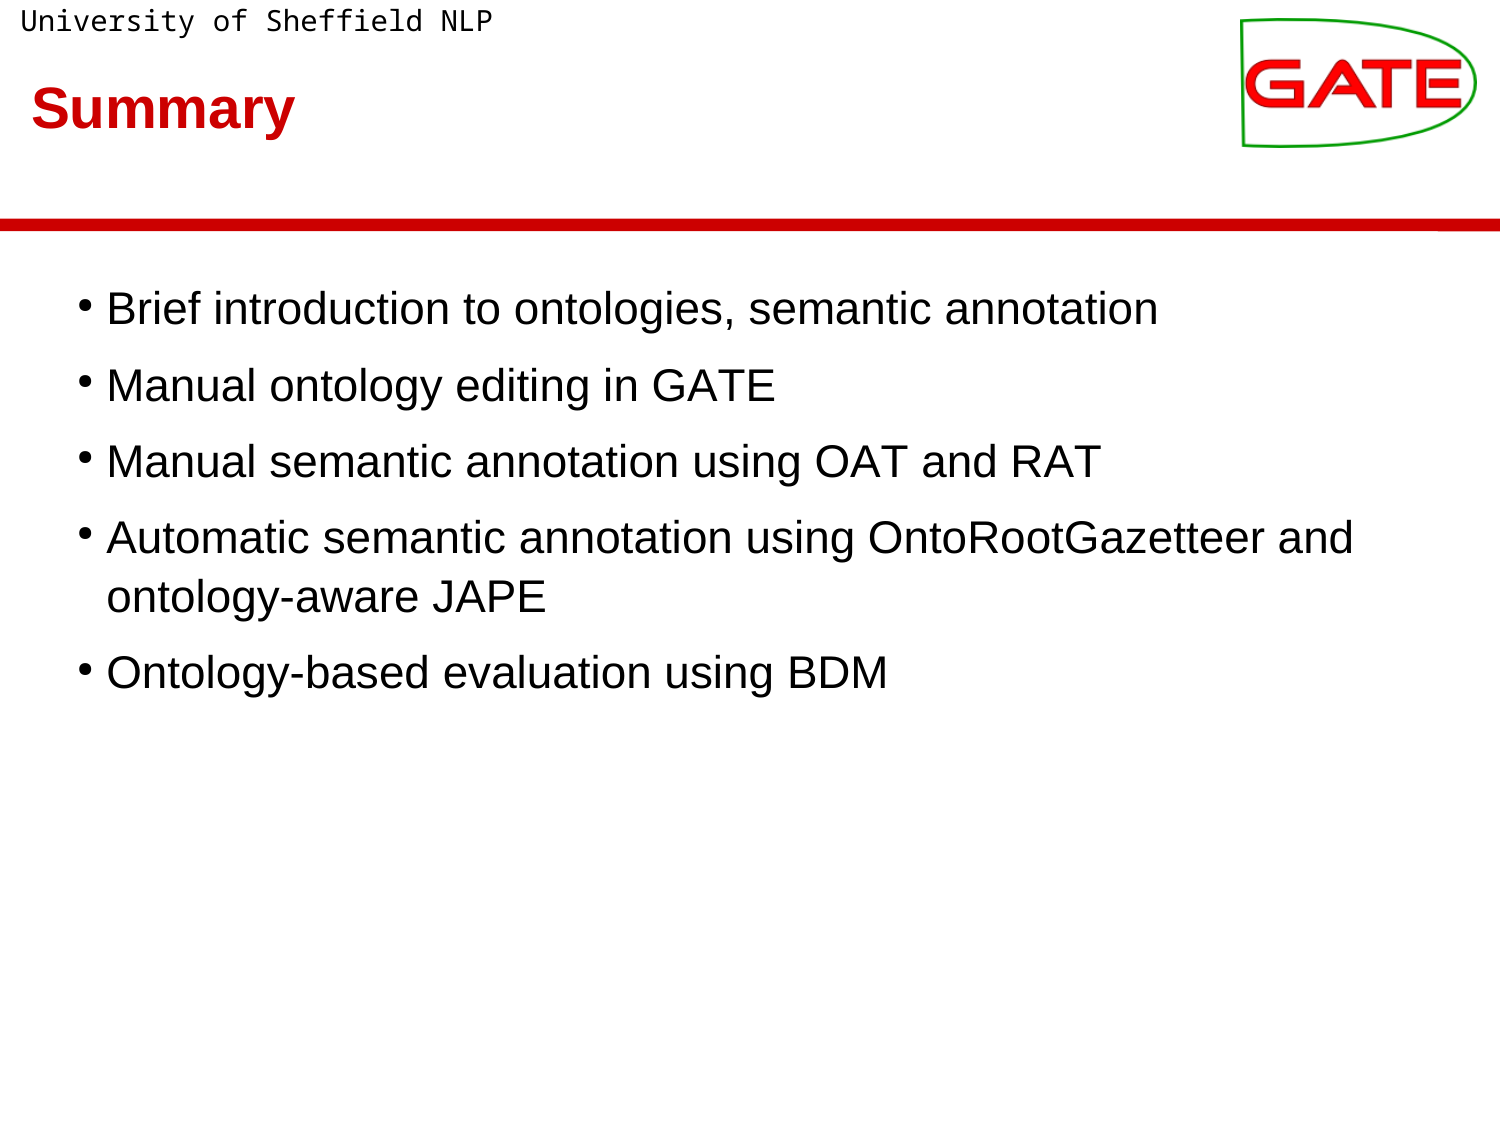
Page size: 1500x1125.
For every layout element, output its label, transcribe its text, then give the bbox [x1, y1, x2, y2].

title Summary [0, 11, 1239, 205]
picture [1240, 18, 1477, 148]
list Brief introduction to ontologies, semantic annotation Manual ontology editing in GATE Manual semantic annotation using OAT and RAT Automatic semantic annotation using OntoRootGazetteer and ontology-aware JAPE Ontology-based evaluation using BDM [62, 267, 1447, 1063]
